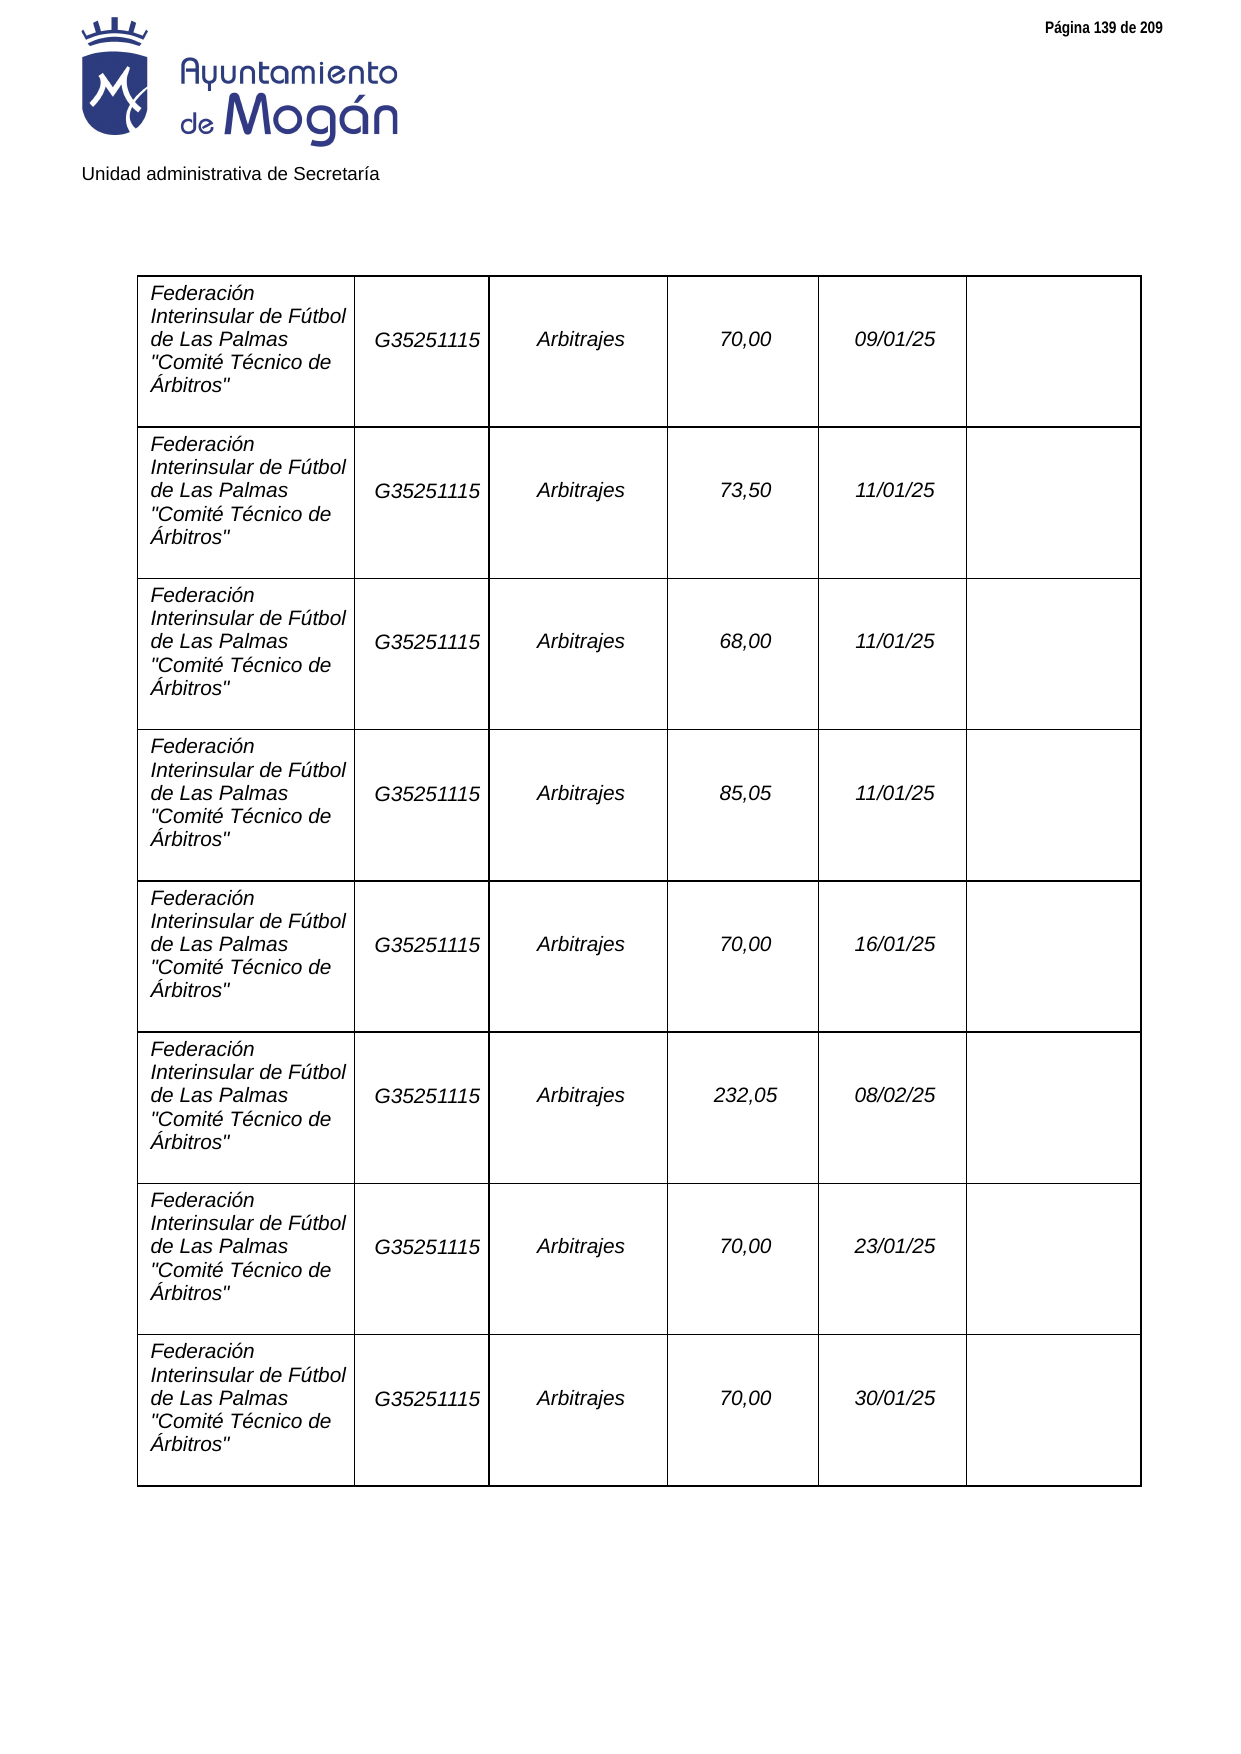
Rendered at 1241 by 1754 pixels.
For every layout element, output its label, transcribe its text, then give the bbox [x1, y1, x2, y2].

table_cell Federación Interinsular de Fútbol de Las Palmas "Comité Técnico de Árbitros" [138, 1184, 354, 1334]
table_cell G35251115 [355, 428, 488, 577]
table_cell [967, 277, 1140, 426]
table_cell 30/01/25 [819, 1335, 966, 1485]
table_cell [967, 1184, 1140, 1334]
table_cell G35251115 [355, 277, 488, 426]
table_cell [967, 428, 1140, 577]
table_cell Arbitrajes [490, 1184, 667, 1334]
table_cell Federación Interinsular de Fútbol de Las Palmas "Comité Técnico de Árbitros" [138, 277, 354, 426]
table_cell Arbitrajes [490, 1335, 667, 1485]
table_cell 85,05 [668, 730, 818, 880]
table_cell 09/01/25 [819, 277, 966, 426]
table_cell G35251115 [355, 882, 488, 1031]
table_cell Federación Interinsular de Fútbol de Las Palmas "Comité Técnico de Árbitros" [138, 1033, 354, 1182]
table_cell [967, 730, 1140, 880]
table_cell Federación Interinsular de Fútbol de Las Palmas "Comité Técnico de Árbitros" [138, 1335, 354, 1485]
table_cell Federación Interinsular de Fútbol de Las Palmas "Comité Técnico de Árbitros" [138, 579, 354, 729]
table_cell [967, 882, 1140, 1031]
table_cell 70,00 [668, 1184, 818, 1334]
table_cell G35251115 [355, 1335, 488, 1485]
table_cell G35251115 [355, 1184, 488, 1334]
table_cell 16/01/25 [819, 882, 966, 1031]
table_cell Federación Interinsular de Fútbol de Las Palmas "Comité Técnico de Árbitros" [138, 730, 354, 880]
table_cell Arbitrajes [490, 1033, 667, 1182]
table_cell 70,00 [668, 277, 818, 426]
table_cell G35251115 [355, 579, 488, 729]
table_cell 70,00 [668, 882, 818, 1031]
table_cell 08/02/25 [819, 1033, 966, 1182]
table_cell [967, 579, 1140, 729]
table_cell G35251115 [355, 1033, 488, 1182]
table_cell 68,00 [668, 579, 818, 729]
table_cell Arbitrajes [490, 730, 667, 880]
table_cell Arbitrajes [490, 579, 667, 729]
picture [81, 17, 398, 153]
table_cell [967, 1335, 1140, 1485]
table_cell G35251115 [355, 730, 488, 880]
table_cell Federación Interinsular de Fútbol de Las Palmas "Comité Técnico de Árbitros" [138, 428, 354, 577]
table_cell 11/01/25 [819, 428, 966, 577]
table_cell [967, 1033, 1140, 1182]
table_cell 11/01/25 [819, 730, 966, 880]
table_cell 11/01/25 [819, 579, 966, 729]
table_cell 70,00 [668, 1335, 818, 1485]
table_cell 232,05 [668, 1033, 818, 1182]
table_cell Arbitrajes [490, 277, 667, 426]
table_cell 73,50 [668, 428, 818, 577]
table_cell Federación Interinsular de Fútbol de Las Palmas "Comité Técnico de Árbitros" [138, 882, 354, 1031]
table_cell 23/01/25 [819, 1184, 966, 1334]
table_cell Arbitrajes [490, 428, 667, 577]
table_cell Arbitrajes [490, 882, 667, 1031]
